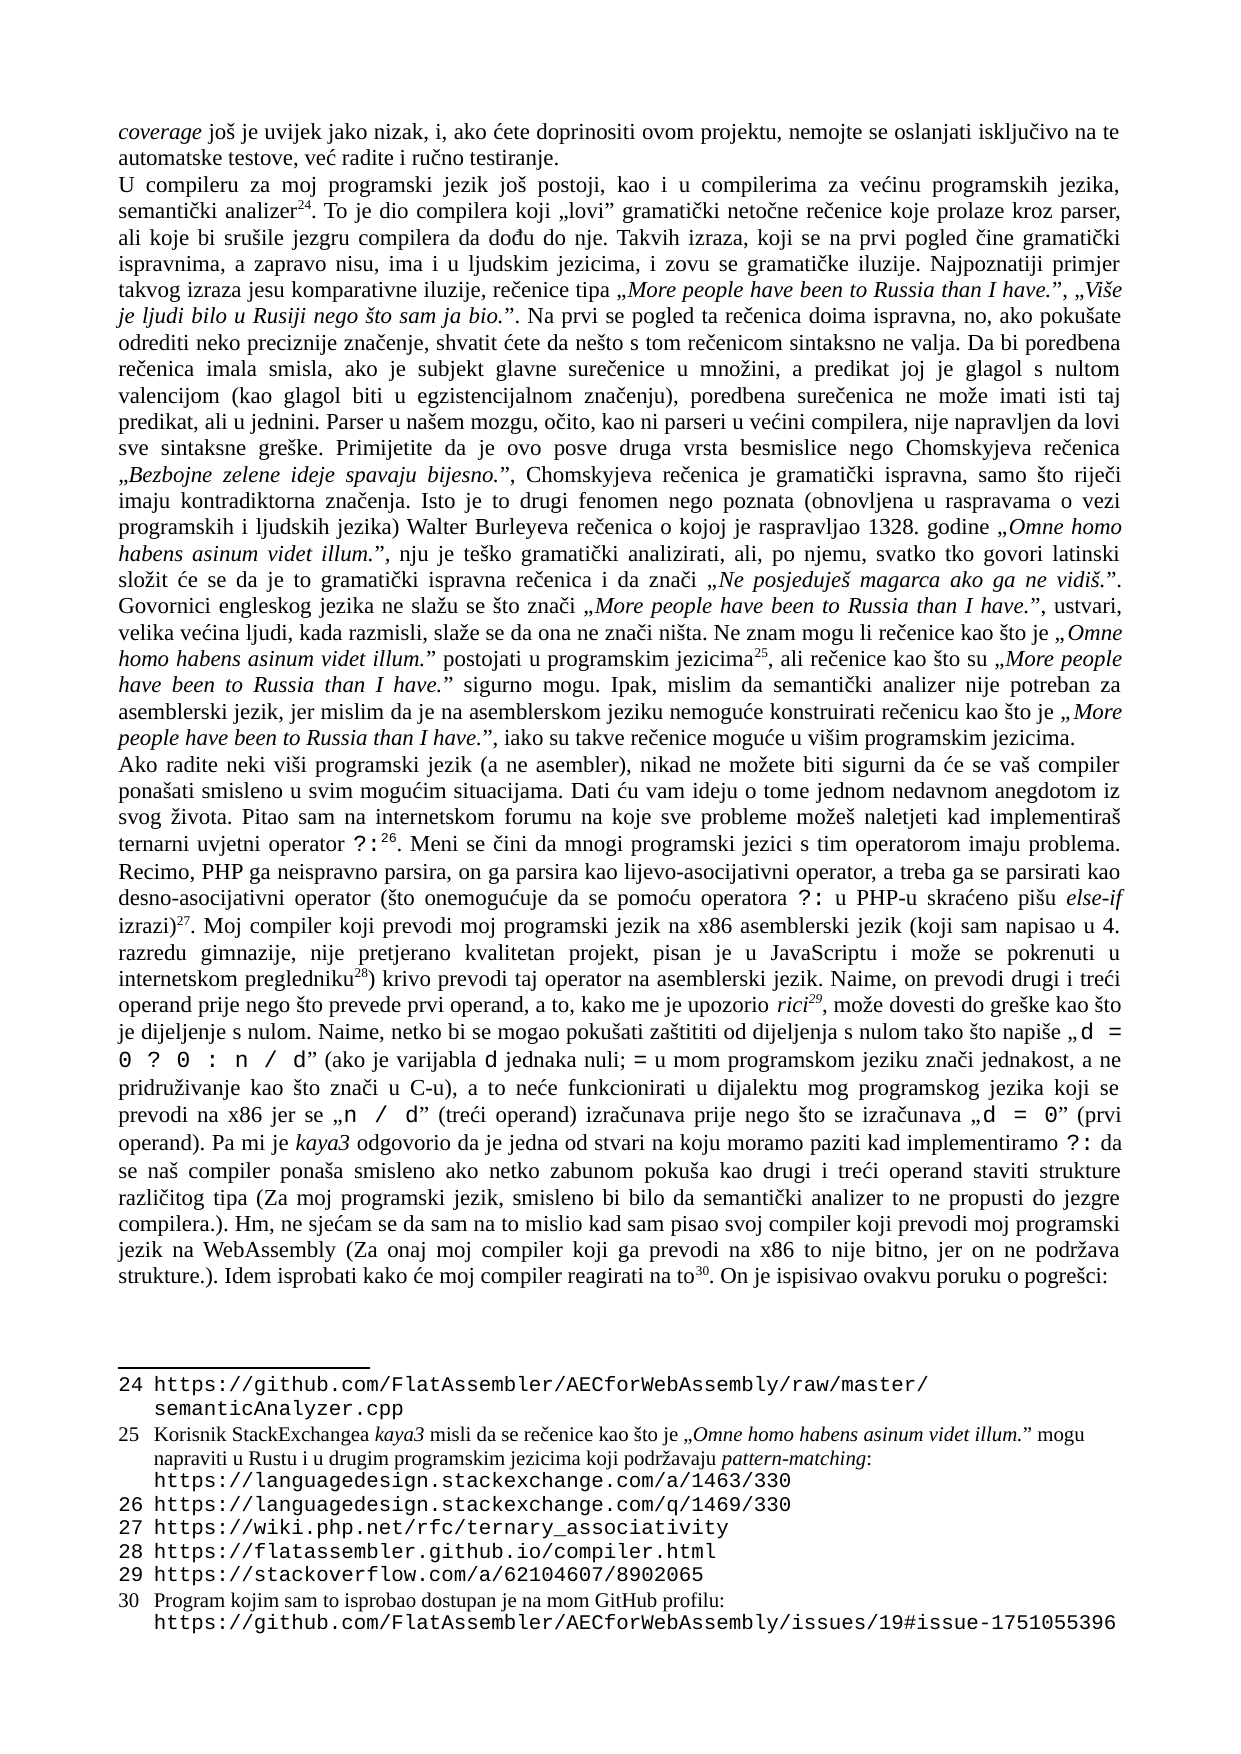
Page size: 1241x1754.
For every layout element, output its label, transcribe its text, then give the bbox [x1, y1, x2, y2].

text Korisnik StackExchangea kaya3 misli da se rečenice kao što je „Omne homo habens asinum videt illum.” mogu napraviti u Rustu i u drugim programskim jezicima koji podržavaju pattern-matching: https://languagedesign.stackexchange.com/a/1463/330 [118, 1422, 1122, 1493]
text https://stackoverflow.com/a/62104607/8902065 [118, 1564, 1122, 1588]
text coverage još je uvijek jako nizak, i, ako ćete doprinositi ovom projektu, nemojte se oslanjati isključivo na te automatske testove, već radite i ručno testiranje. [118, 118, 1122, 171]
text https://github.com/FlatAssembler/AECforWebAssembly/raw/master/semanticAnalyzer.cpp [118, 1374, 1122, 1422]
text https://languagedesign.stackexchange.com/q/1469/330 [118, 1493, 1122, 1517]
text Ako radite neki viši programski jezik (a ne asembler), nikad ne možete biti sigurni da će se vaš compiler ponašati smisleno u svim mogućim situacijama. Dati ću vam ideju o tome jednom nedavnom anegdotom iz svog života. Pitao sam na internetskom forumu na koje sve probleme možeš naletjeti kad implementiraš ternarni uvjetni operator ?:. Meni se čini da mnogi programski jezici s tim operatorom imaju problema. Recimo, PHP ga neispravno parsira, on ga parsira kao lijevo-asocijativni operator, a treba ga se parsirati kao desno-asocijativni operator (što onemogućuje da se pomoću operatora ?: u PHP-u skraćeno pišu else-if izrazi). Moj compiler koji prevodi moj programski jezik na x86 asemblerski jezik (koji sam napisao u 4. razredu gimnazije, nije pretjerano kvalitetan projekt, pisan je u JavaScriptu i može se pokrenuti u internetskom pregledniku) krivo prevodi taj operator na asemblerski jezik. Naime, on prevodi drugi i treći operand prije nego što prevede prvi operand, a to, kako me je upozorio rici, može dovesti do greške kao što je dijeljenje s nulom. Naime, netko bi se mogao pokušati zaštititi od dijeljenja s nulom tako što napiše „d = 0 ? 0 : n / d” (ako je varijabla d jednaka nuli; = u mom programskom jeziku znači jednakost, a ne pridruživanje kao što znači u C-u), a to neće funkcionirati u dijalektu mog programskog jezika koji se prevodi na x86 jer se „n / d” (treći operand) izračunava prije nego što se izračunava „d = 0” (prvi operand). Pa mi je kaya3 odgovorio da je jedna od stvari na koju moramo paziti kad implementiramo ?: da se naš compiler ponaša smisleno ako netko zabunom pokuša kao drugi i treći operand staviti strukture različitog tipa (Za moj programski jezik, smisleno bi bilo da semantički analizer to ne propusti do jezgre compilera.). Hm, ne sjećam se da sam na to mislio kad sam pisao svoj compiler koji prevodi moj programski jezik na WebAssembly (Za onaj moj compiler koji ga prevodi na x86 to nije bitno, jer on ne podržava strukture.). Idem isprobati kako će moj compiler reagirati na to. On je ispisivao ovakvu poruku o pogrešci: [118, 751, 1122, 1289]
text https://flatassembler.github.io/compiler.html [118, 1541, 1122, 1564]
text https://wiki.php.net/rfc/ternary_associativity [118, 1517, 1122, 1541]
text U compileru za moj programski jezik još postoji, kao i u compilerima za većinu programskih jezika, semantički analizer. To je dio compilera koji „lovi” gramatički netočne rečenice koje prolaze kroz parser, ali koje bi srušile jezgru compilera da dođu do nje. Takvih izraza, koji se na prvi pogled čine gramatički ispravnima, a zapravo nisu, ima i u ljudskim jezicima, i zovu se gramatičke iluzije. Najpoznatiji primjer takvog izraza jesu komparativne iluzije, rečenice tipa „More people have been to Russia than I have.”, „Više je ljudi bilo u Rusiji nego što sam ja bio.”. Na prvi se pogled ta rečenica doima ispravna, no, ako pokušate odrediti neko preciznije značenje, shvatit ćete da nešto s tom rečenicom sintaksno ne valja. Da bi poredbena rečenica imala smisla, ako je subjekt glavne surečenice u množini, a predikat joj je glagol s nultom valencijom (kao glagol biti u egzistencijalnom značenju), poredbena surečenica ne može imati isti taj predikat, ali u jednini. Parser u našem mozgu, očito, kao ni parseri u većini compilera, nije napravljen da lovi sve sintaksne greške. Primijetite da je ovo posve druga vrsta besmislice nego Chomskyjeva rečenica „Bezbojne zelene ideje spavaju bijesno.”, Chomskyjeva rečenica je gramatički ispravna, samo što riječi imaju kontradiktorna značenja. Isto je to drugi fenomen nego poznata (obnovljena u raspravama o vezi programskih i ljudskih jezika) Walter Burleyeva rečenica o kojoj je raspravljao 1328. godine „Omne homo habens asinum videt illum.”, nju je teško gramatički analizirati, ali, po njemu, svatko tko govori latinski složit će se da je to gramatički ispravna rečenica i da znači „Ne posjeduješ magarca ako ga ne vidiš.”. Govornici engleskog jezika ne slažu se što znači „More people have been to Russia than I have.”, ustvari, velika većina ljudi, kada razmisli, slaže se da ona ne znači ništa. Ne znam mogu li rečenice kao što je „Omne homo habens asinum videt illum.” postojati u programskim jezicima, ali rečenice kao što su „More people have been to Russia than I have.” sigurno mogu. Ipak, mislim da semantički analizer nije potreban za asemblerski jezik, jer mislim da je na asemblerskom jeziku nemoguće konstruirati rečenicu kao što je „More people have been to Russia than I have.”, iako su takve rečenice moguće u višim programskim jezicima. [118, 171, 1122, 751]
text Program kojim sam to isprobao dostupan je na mom GitHub profilu: https://github.com/FlatAssembler/AECforWebAssembly/issues/19#issue-1751055396 [118, 1588, 1122, 1636]
